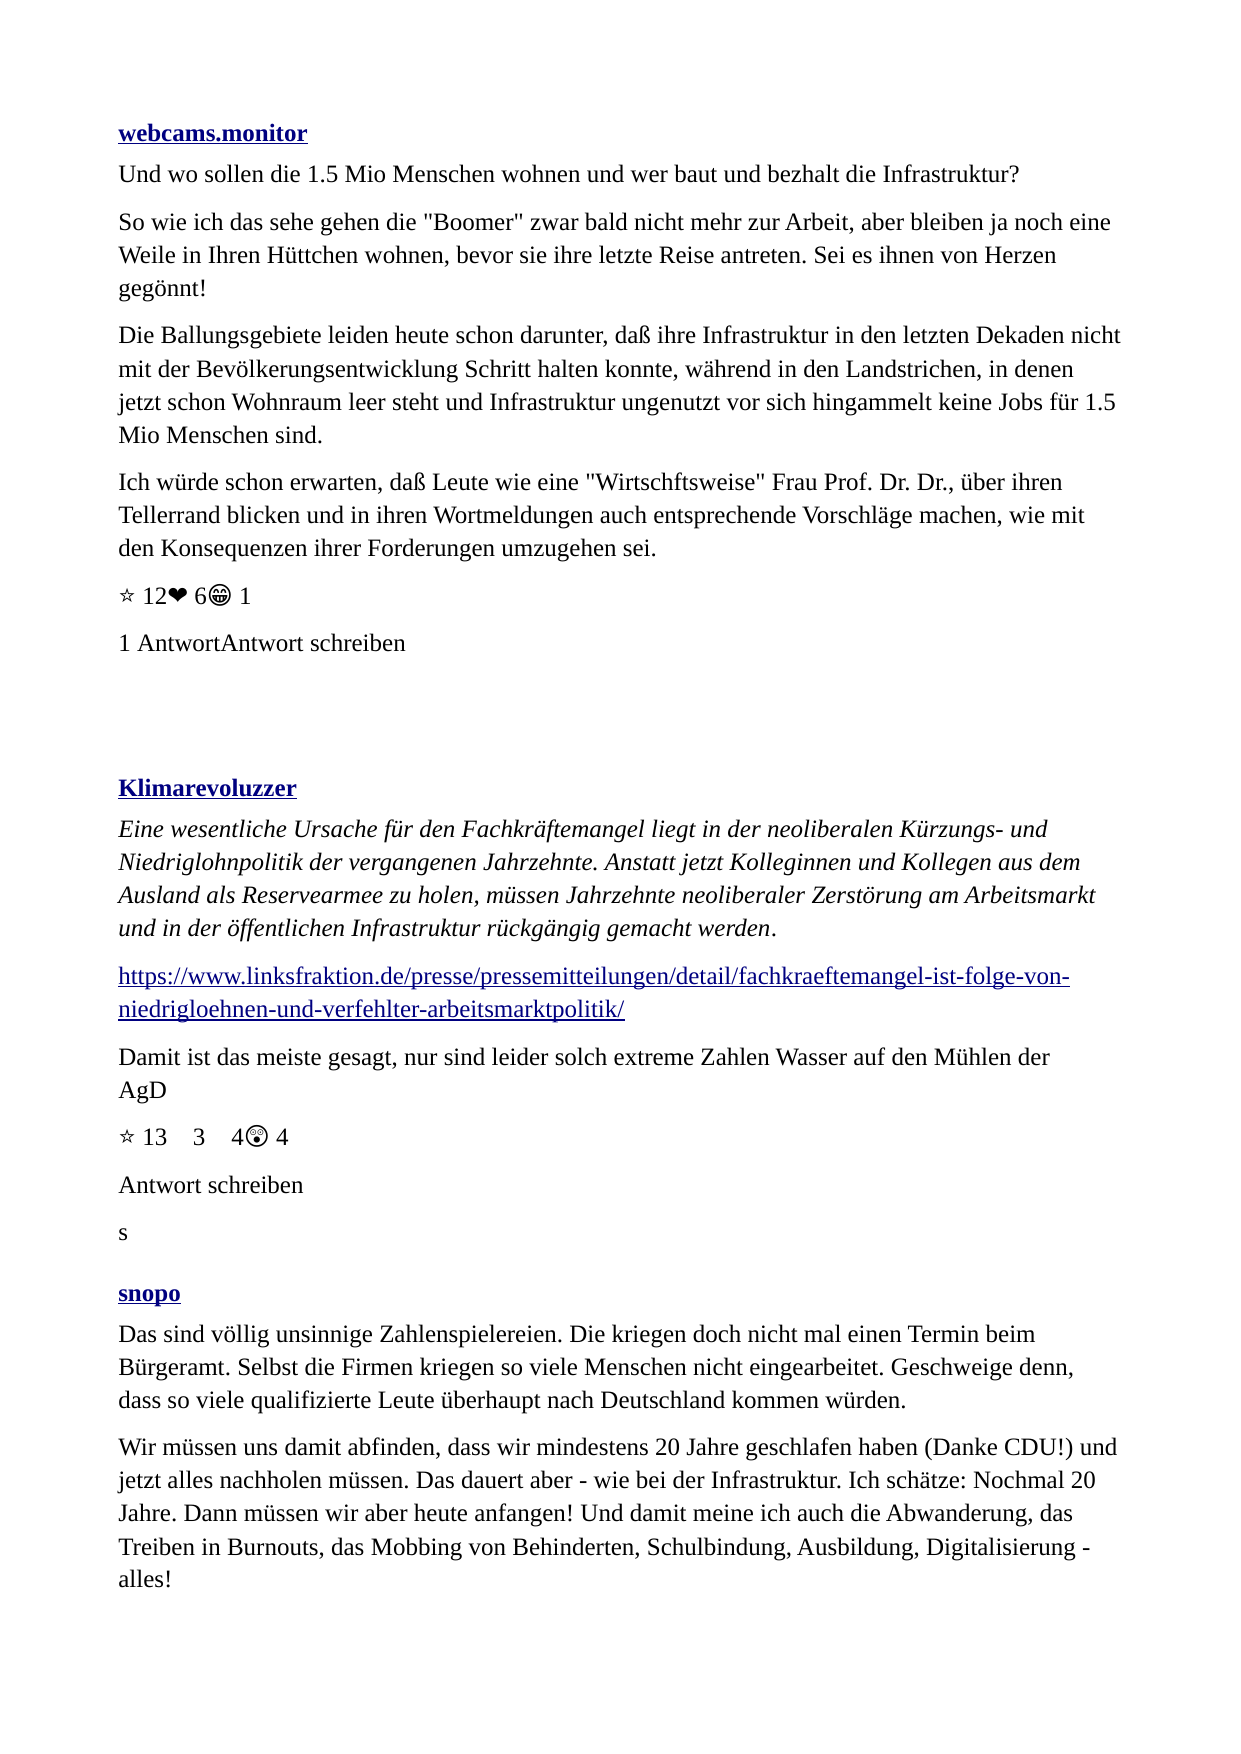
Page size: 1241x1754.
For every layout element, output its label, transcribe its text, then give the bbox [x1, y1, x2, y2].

text ⭐️ 13🙁 3🤨 4😲 4 [118, 1122, 1122, 1151]
text Und wo sollen die 1.5 Mio Menschen wohnen und wer baut und bezhalt die Infrastruktur? [118, 159, 1122, 188]
subtitle webcams.monitor [118, 118, 1122, 147]
text Das sind völlig unsinnige Zahlenspielereien. Die kriegen doch nicht mal einen Termin beim Bürgeramt. Selbst die Firmen kriegen so viele Menschen nicht eingearbeitet. Geschweige denn, dass so viele qualifizierte Leute überhaupt nach Deutschland kommen würden. [118, 1319, 1122, 1414]
text Damit ist das meiste gesagt, nur sind leider solch extreme Zahlen Wasser auf den Mühlen der AgD 🙁 [118, 1042, 1122, 1103]
text Eine wesentliche Ursache für den Fachkräftemangel liegt in der neoliberalen Kürzungs- und Niedriglohnpolitik der vergangenen Jahrzehnte. Anstatt jetzt Kolleginnen und Kollegen aus dem Ausland als Reservearmee zu holen, müssen Jahrzehnte neoliberaler Zerstörung am Arbeitsmarkt und in der öffentlichen Infrastruktur rückgängig gemacht werden. [118, 814, 1122, 942]
text https://www.linksfraktion.de/presse/pressemitteilungen/detail/fachkraeftemangel-ist-folge-von-niedrigloehnen-und-verfehlter-arbeitsmarktpolitik/ [118, 961, 1122, 1023]
text ⭐️ 12❤️ 6😁 1 [118, 581, 1122, 610]
text Die Ballungsgebiete leiden heute schon darunter, daß ihre Infrastruktur in den letzten Dekaden nicht mit der Bevölkerungsentwicklung Schritt halten konnte, während in den Landstrichen, in denen jetzt schon Wohnraum leer steht und Infrastruktur ungenutzt vor sich hingammelt keine Jobs für 1.5 Mio Menschen sind. [118, 321, 1122, 448]
text Ich würde schon erwarten, daß Leute wie eine "Wirtschftsweise" Frau Prof. Dr. Dr., über ihren Tellerrand blicken und in ihren Wortmeldungen auch entsprechende Vorschläge machen, wie mit den Konsequenzen ihrer Forderungen umzugehen sei. [118, 467, 1122, 562]
text 1 AntwortAntwort schreiben [118, 628, 1122, 657]
text s [118, 1217, 1122, 1246]
text So wie ich das sehe gehen die "Boomer" zwar bald nicht mehr zur Arbeit, aber bleiben ja noch eine Weile in Ihren Hüttchen wohnen, bevor sie ihre letzte Reise antreten. Sei es ihnen von Herzen gegönnt! [118, 207, 1122, 302]
text Antwort schreiben [118, 1170, 1122, 1199]
text Wir müssen uns damit abfinden, dass wir mindestens 20 Jahre geschlafen haben (Danke CDU!) und jetzt alles nachholen müssen. Das dauert aber - wie bei der Infrastruktur. Ich schätze: Nochmal 20 Jahre. Dann müssen wir aber heute anfangen! Und damit meine ich auch die Abwanderung, das Treiben in Burnouts, das Mobbing von Behinderten, Schulbindung, Ausbildung, Digitalisierung - alles! [118, 1432, 1122, 1593]
subtitle snopo [118, 1278, 1122, 1306]
subtitle Klimarevoluzzer [118, 773, 1122, 802]
